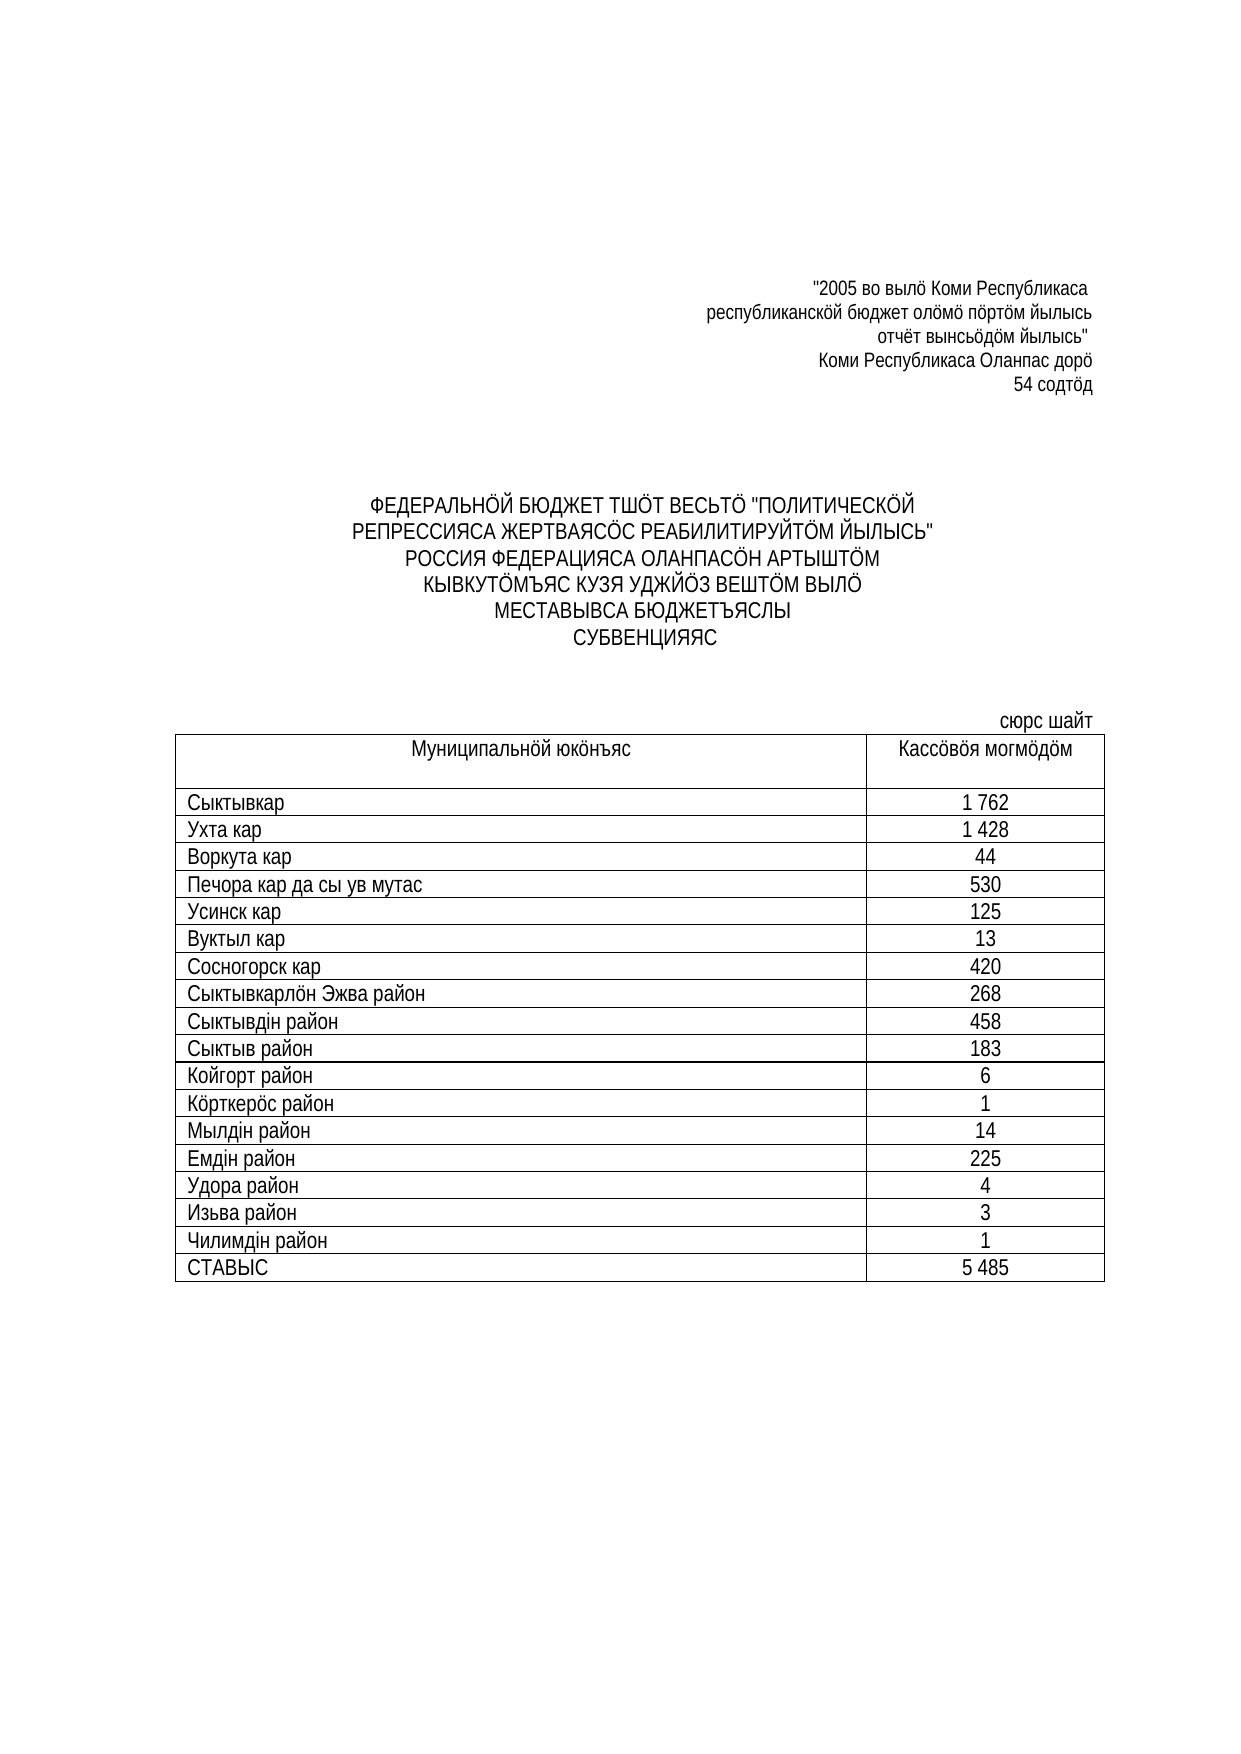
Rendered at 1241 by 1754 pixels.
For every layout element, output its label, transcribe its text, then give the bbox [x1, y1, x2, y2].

table_cell Сыктыв район [176, 1035, 866, 1061]
text сюрс шайт [187, 707, 1093, 734]
table_cell [1105, 1007, 1148, 1034]
table_cell Мылдiн район [176, 1117, 866, 1143]
table_cell Сыктывкар [176, 789, 866, 815]
text МЕСТАВЫВСА БЮДЖЕТЪЯСЛЫ [187, 597, 1103, 624]
table_cell [1105, 1171, 1148, 1198]
text ФЕДЕРАЛЬНÖЙ БЮДЖЕТ ТШÖТ ВЕСЬТÖ "ПОЛИТИЧЕСКÖЙ [187, 492, 1103, 518]
table_cell 183 [867, 1035, 1104, 1061]
table_cell [1105, 842, 1148, 869]
table_cell Сыктывкарлöн Эжва район [176, 980, 866, 1007]
table_cell [1105, 815, 1148, 842]
table_cell [1105, 897, 1148, 924]
table_cell 125 [867, 898, 1104, 924]
table_cell 13 [867, 925, 1104, 952]
table_cell Сыктывдiн район [176, 1008, 866, 1034]
table_header Муниципальнöй юкöнъяс [176, 735, 866, 787]
table_cell Сосногорск кар [176, 953, 866, 979]
text РЕПРЕССИЯСА ЖЕРТВАЯСÖС РЕАБИЛИТИРУЙТÖМ ЙЫЛЫСЬ" [187, 518, 1103, 544]
text СУБВЕНЦИЯЯС [187, 624, 1103, 650]
table_cell 530 [867, 871, 1104, 897]
table_cell Чилимдiн район [176, 1227, 866, 1253]
table_cell 5 485 [867, 1254, 1104, 1281]
text РОССИЯ ФЕДЕРАЦИЯСА ОЛАНПАСÖН АРТЫШТÖМ [187, 544, 1103, 571]
table_cell Кöрткерöс район [176, 1090, 866, 1116]
table_cell [1105, 1116, 1148, 1143]
table_cell 458 [867, 1008, 1104, 1034]
table_cell Усинск кар [176, 898, 866, 924]
table_cell [1105, 1198, 1148, 1226]
table_cell [1105, 952, 1148, 979]
table_cell Емдiн район [176, 1145, 866, 1171]
table_cell [1105, 1253, 1148, 1281]
table_cell 1 [867, 1227, 1104, 1253]
table_cell [1105, 924, 1148, 952]
text "2005 во вылö Коми Республикаса [187, 276, 1093, 300]
table_cell Удора район [176, 1172, 866, 1198]
table_cell 1 428 [867, 816, 1104, 842]
table_cell Воркута кар [176, 843, 866, 869]
table_cell [1105, 1226, 1148, 1253]
table_cell [1105, 788, 1148, 815]
table_cell Печора кар да сы ув мутас [176, 871, 866, 897]
table_cell 268 [867, 980, 1104, 1007]
table_cell [1105, 1089, 1148, 1116]
table_cell Койгорт район [176, 1063, 866, 1089]
table_cell 14 [867, 1117, 1104, 1143]
table_cell 6 [867, 1063, 1104, 1089]
table_cell 4 [867, 1172, 1104, 1198]
table_cell Изьва район [176, 1199, 866, 1226]
table_cell Вуктыл кар [176, 925, 866, 952]
table_cell [1105, 1144, 1148, 1171]
table_cell 420 [867, 953, 1104, 979]
table_cell [1105, 1061, 1148, 1089]
table_cell 225 [867, 1145, 1104, 1171]
table_cell [1105, 979, 1148, 1007]
text отчёт вынсьöдöм йылысь" [187, 324, 1093, 348]
table_cell Ухта кар [176, 816, 866, 842]
table_cell 1 [867, 1090, 1104, 1116]
text республиканскöй бюджет олöмö пöртöм йылысь [187, 300, 1093, 324]
table_cell [1105, 870, 1148, 897]
table_header Кассöвöя могмöдöм [867, 735, 1104, 787]
table_header [1105, 734, 1148, 787]
table_cell 44 [867, 843, 1104, 869]
table_cell 1 762 [867, 789, 1104, 815]
table_cell СТАВЫС [176, 1254, 866, 1281]
text КЫВКУТÖМЪЯС КУЗЯ УДЖЙÖЗ ВЕШТÖМ ВЫЛÖ [187, 571, 1103, 597]
table_cell [1105, 1034, 1148, 1061]
text Коми Республикаса Оланпас дорö [187, 348, 1093, 372]
text 54 содтöд [187, 372, 1093, 396]
table_cell 3 [867, 1199, 1104, 1226]
